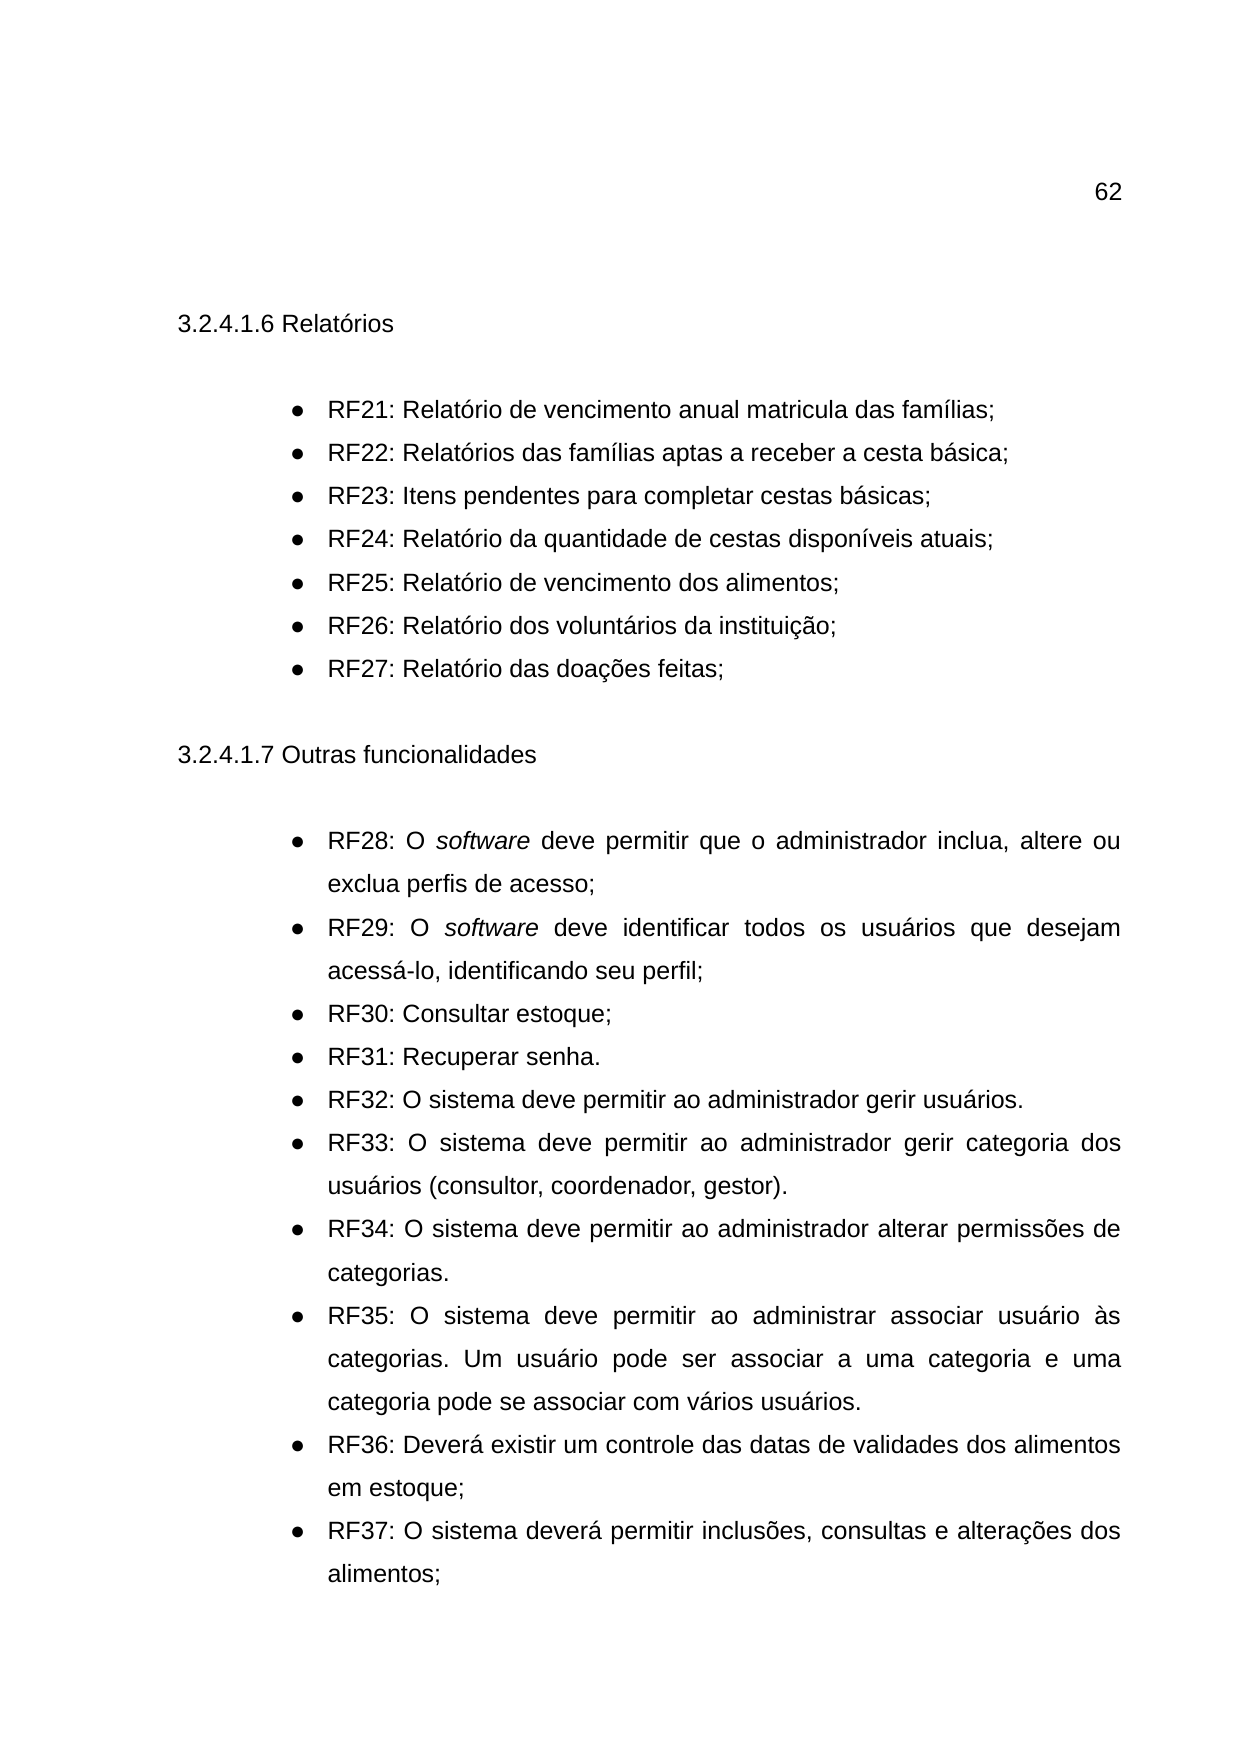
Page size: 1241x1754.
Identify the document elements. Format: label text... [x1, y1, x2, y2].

list RF23: Itens pendentes para completar cestas básicas; [290, 481, 1122, 510]
list RF36: Deverá existir um controle das datas de validades dos alimentos em estoque; [290, 1430, 1122, 1502]
list RF26: Relatório dos voluntários da instituição; [290, 611, 1122, 639]
list RF27: Relatório das doações feitas; [290, 654, 1122, 683]
list RF24: Relatório da quantidade de cestas disponíveis atuais; [290, 524, 1122, 553]
list RF37: O sistema deverá permitir inclusões, consultas e alterações dos alimentos; [290, 1516, 1122, 1588]
list RF32: O sistema deve permitir ao administrador gerir usuários. [290, 1085, 1122, 1114]
list RF29: O software deve identificar todos os usuários que desejam acessá-lo, identificando seu perfil; [290, 913, 1122, 984]
list RF25: Relatório de vencimento dos alimentos; [290, 568, 1122, 596]
list RF30: Consultar estoque; [290, 999, 1122, 1028]
list RF21: Relatório de vencimento anual matricula das famílias; [290, 395, 1122, 424]
text 3.2.4.1.6 Relatórios [177, 309, 1122, 338]
list RF22: Relatórios das famílias aptas a receber a cesta básica; [290, 438, 1122, 467]
list RF31: Recuperar senha. [290, 1042, 1122, 1071]
list RF28: O software deve permitir que o administrador inclua, altere ou exclua perfis de acesso; [290, 826, 1122, 898]
list RF35: O sistema deve permitir ao administrar associar usuário às categorias. Um usuário pode ser associar a uma categoria e uma categoria pode se associar com vários usuários. [290, 1301, 1122, 1416]
list RF33: O sistema deve permitir ao administrador gerir categoria dos usuários (consultor, coordenador, gestor). [290, 1128, 1122, 1200]
text 3.2.4.1.7 Outras funcionalidades [177, 740, 1122, 769]
list RF34: O sistema deve permitir ao administrador alterar permissões de categorias. [290, 1214, 1122, 1286]
